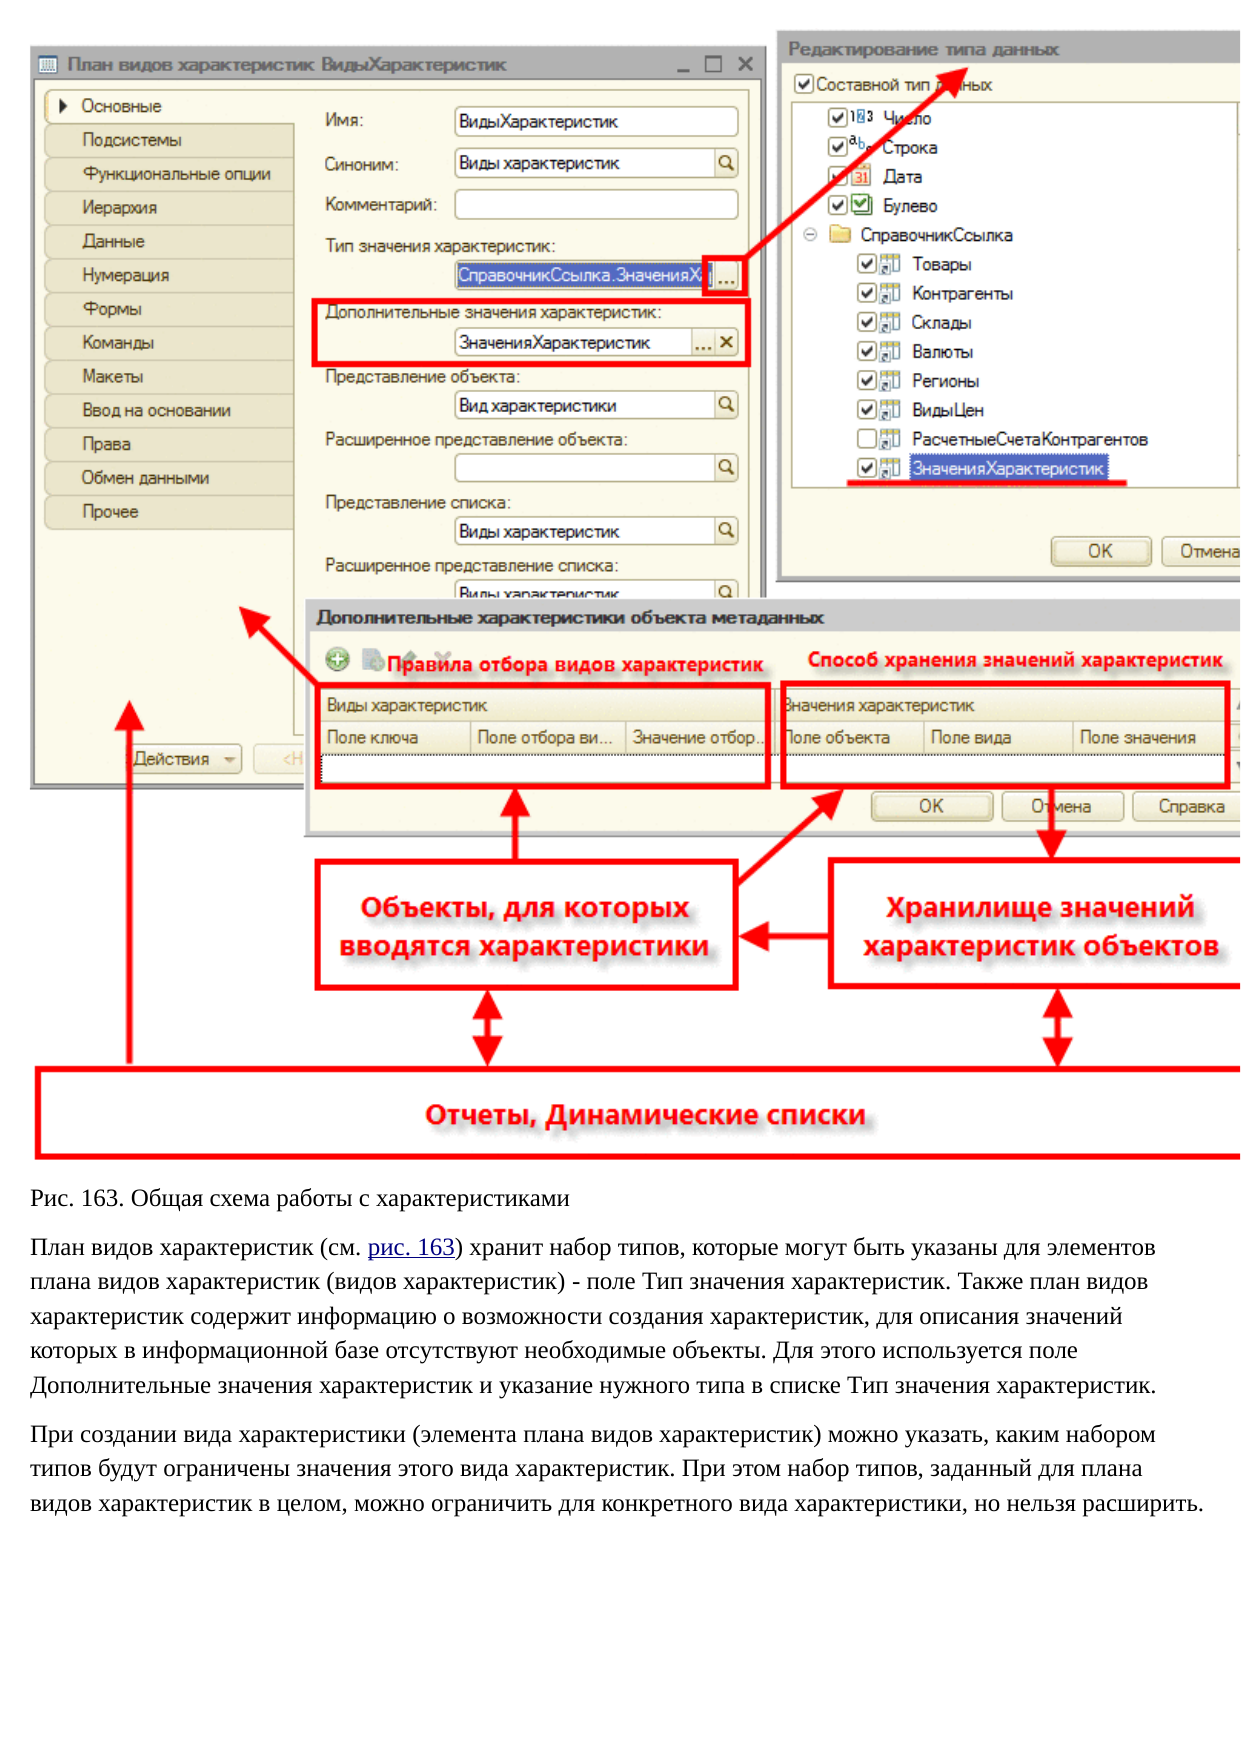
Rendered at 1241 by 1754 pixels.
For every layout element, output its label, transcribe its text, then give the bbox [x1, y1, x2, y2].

text При создании вида характеристики (элемента плана видов характеристик) можно указать, каким набором типов будут ограничены значения этого вида характеристик. При этом набор типов, заданный для плана видов характеристик в целом, можно ограничить для конкретного вида характеристики, но нельзя расширить. [30, 1419, 1211, 1517]
text Рис. 163. Общая схема работы с характеристиками [30, 1183, 1211, 1212]
text План видов характеристик (см. рис. 163) хранит набор типов, которые могут быть указаны для элементов плана видов характеристик (видов характеристик) ‑ поле Тип значения характеристик. Также план видов характеристик содержит информацию о возможности создания характеристик, для описания значений которых в информационной базе отсутствуют необходимые объекты. Для этого используется поле Дополнительные значения характеристик и указание нужного типа в списке Тип значения характеристик. [30, 1232, 1211, 1398]
picture [29, 28, 1241, 1163]
